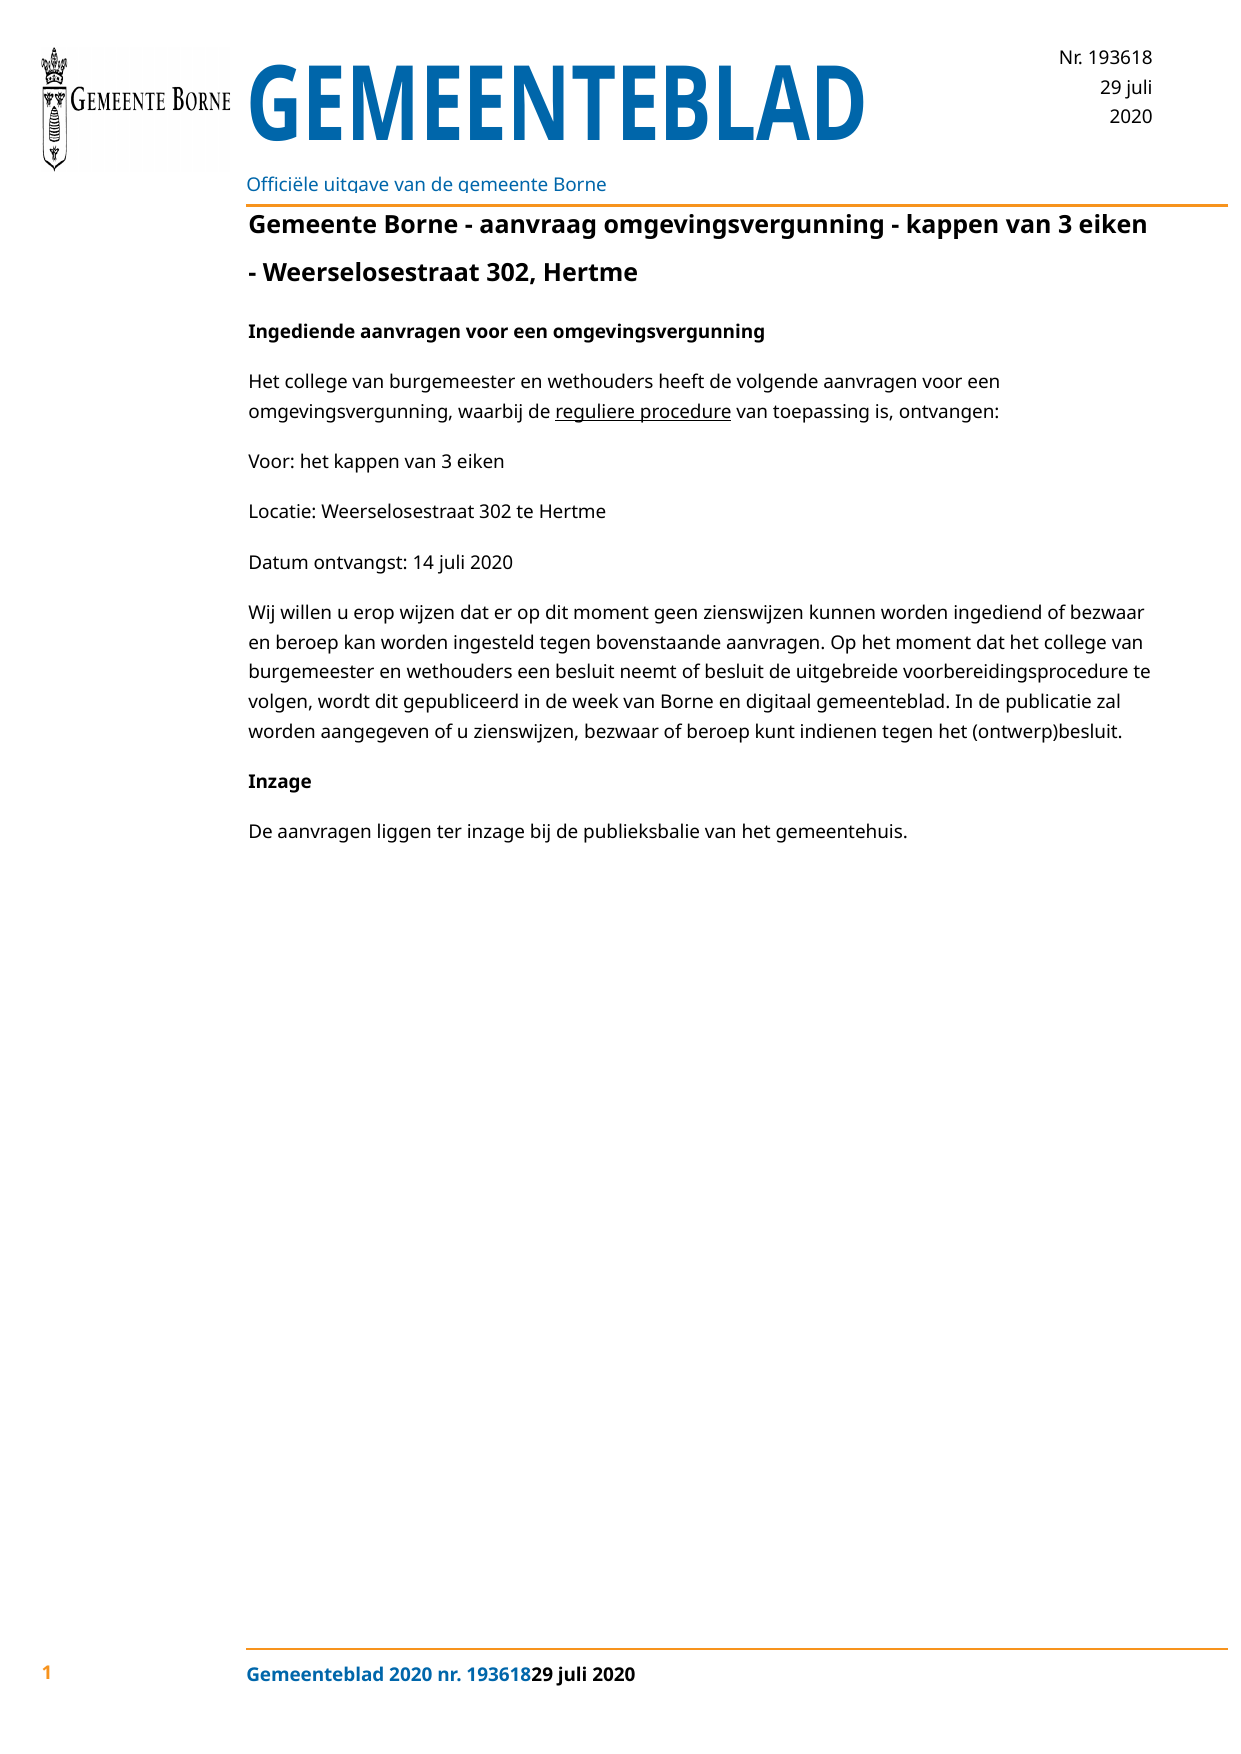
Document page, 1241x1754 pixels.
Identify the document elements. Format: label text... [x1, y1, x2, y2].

text Het college van burgemeester en wethouders heeft de volgende aanvragen voor een omgevingsvergunning, waarbij de reguliere procedure van toepassing is, ontvangen: [248, 368, 1152, 424]
text Datum ontvangst: 14 juli 2020 [248, 549, 1152, 575]
text Gemeente Borne - aanvraag omgevingsvergunning - kappen van 3 eiken - Weerselosestraat 302, Hertme [248, 207, 1152, 288]
text Locatie: Weerselosestraat 302 te Hertme [248, 499, 1152, 524]
picture [41, 47, 231, 172]
text Wij willen u erop wijzen dat er op dit moment geen zienswijzen kunnen worden ingediend of bezwaar en beroep kan worden ingesteld tegen bovenstaande aanvragen. Op het moment dat het college van burgemeester en wethouders een besluit neemt of besluit de uitgebreide voorbereidingsprocedure te volgen, wordt dit gepubliceerd in de week van Borne en digitaal gemeenteblad. In de publicatie zal worden aangegeven of u zienswijzen, bezwaar of beroep kunt indienen tegen het (ontwerp)besluit. [248, 599, 1152, 744]
text Inzage [248, 768, 1152, 794]
text De aanvragen liggen ter inzage bij de publieksbalie van het gemeentehuis. [248, 819, 1152, 844]
text Voor: het kappen van 3 eiken [248, 448, 1152, 474]
text Ingediende aanvragen voor een omgevingsvergunning [248, 318, 1152, 344]
